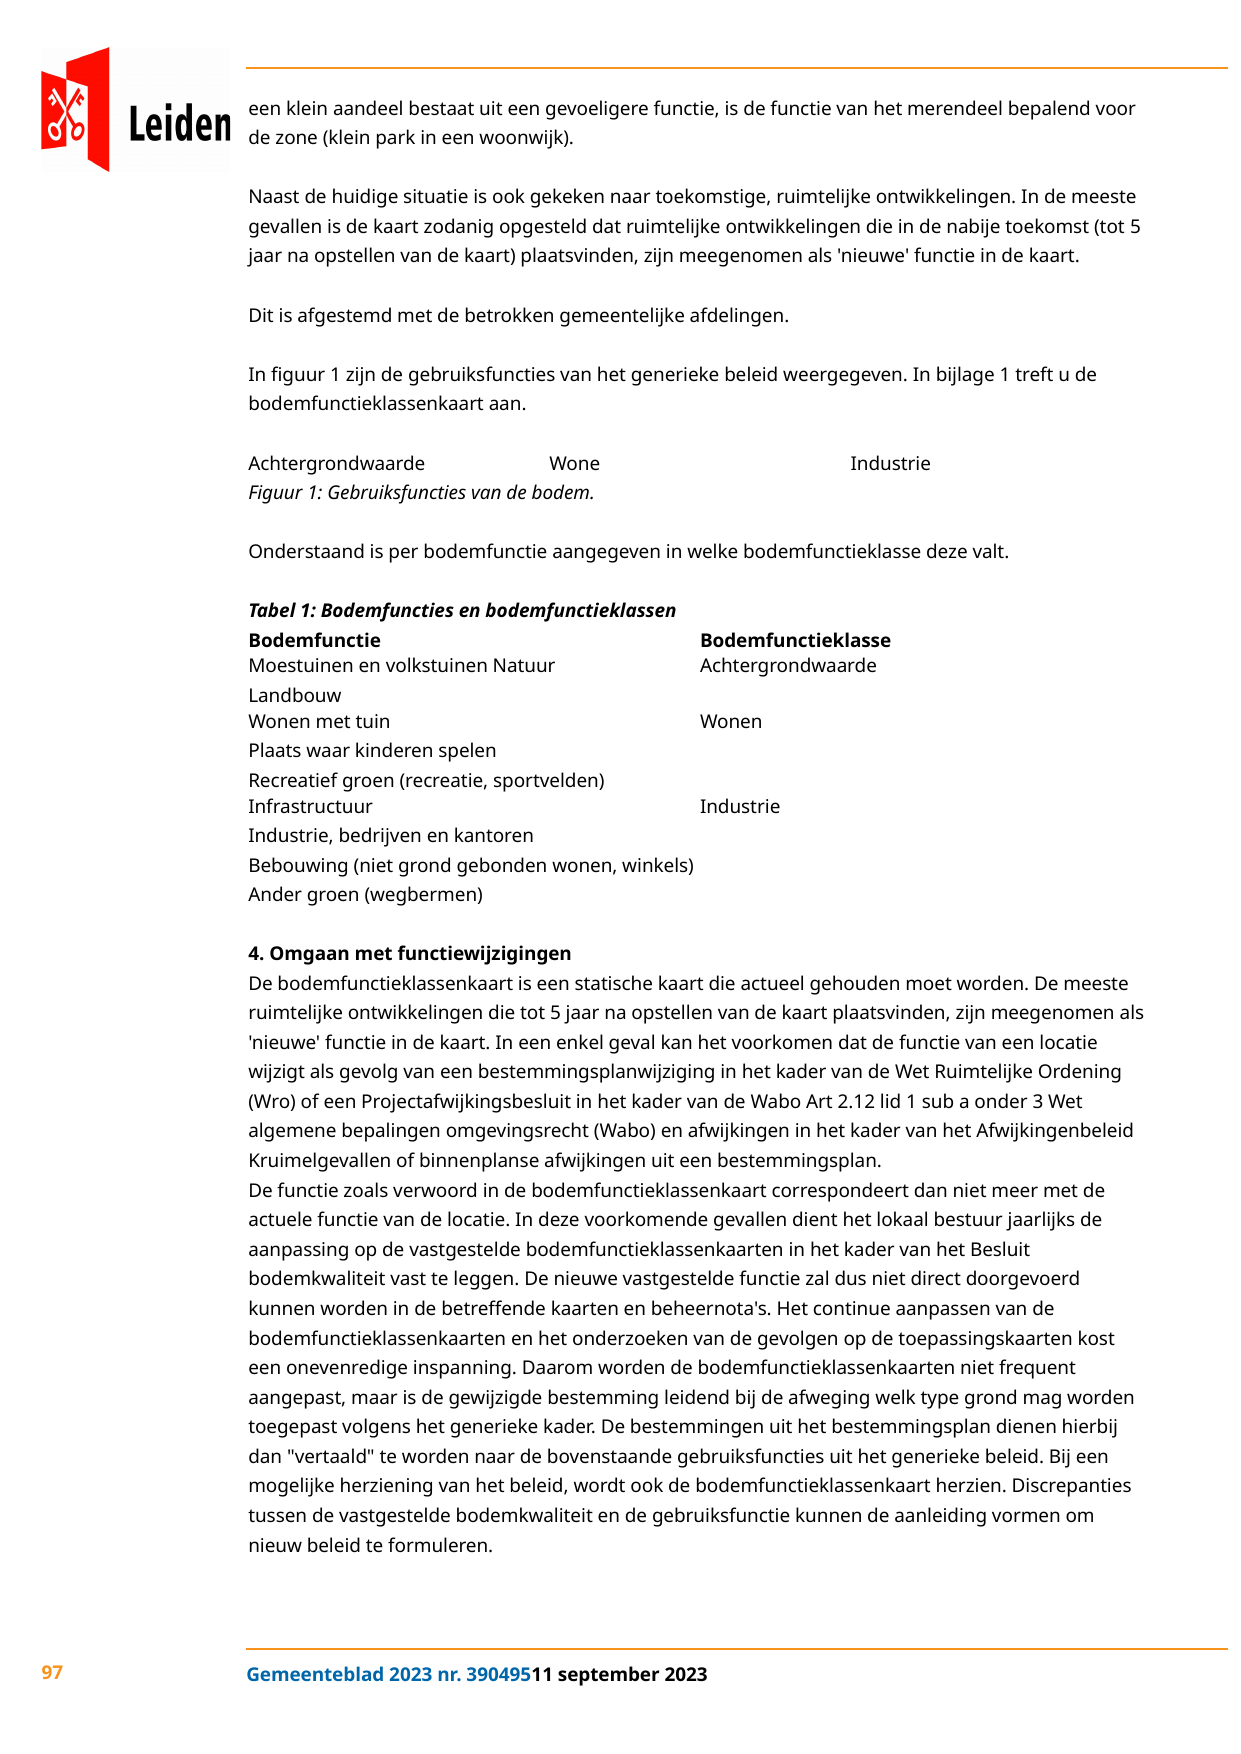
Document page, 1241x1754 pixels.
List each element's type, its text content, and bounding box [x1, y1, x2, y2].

table_header Achtergrondwaarde [248, 450, 549, 476]
text Onderstaand is per bodemfunctie aangegeven in welke bodemfunctieklasse deze valt. [248, 538, 1152, 564]
table_header Bodemfunctie [248, 627, 700, 653]
table_cell Achtergrondwaarde [700, 653, 1152, 708]
table_cell Industrie [700, 793, 1152, 907]
text Figuur 1: Gebruiksfuncties van de bodem. [248, 479, 1152, 504]
table_cell Wonen met tuin Plaats waar kinderen spelen Recreatief groen (recreatie, sportvelden) [248, 708, 700, 793]
text Naast de huidige situatie is ook gekeken naar toekomstige, ruimtelijke ontwikkelingen. In de meeste gevallen is de kaart zodanig opgesteld dat ruimtelijke ontwikkelingen die in de nabije toekomst (tot 5 jaar na opstellen van de kaart) plaatsvinden, zijn meegenomen als 'nieuwe' functie in de kaart. [248, 183, 1152, 268]
table_cell Infrastructuur Industrie, bedrijven en kantoren Bebouwing (niet grond gebonden wonen, winkels) Ander groen (wegbermen) [248, 793, 700, 907]
text Dit is afgestemd met de betrokken gemeentelijke afdelingen. [248, 302, 1152, 328]
table_cell Wonen [700, 708, 1152, 793]
text Tabel 1: Bodemfuncties en bodemfunctieklassen [248, 597, 1152, 623]
text De functie zoals verwoord in de bodemfunctieklassenkaart correspondeert dan niet meer met de actuele functie van de locatie. In deze voorkomende gevallen dient het lokaal bestuur jaarlijks de aanpassing op de vastgestelde bodemfunctieklassenkaarten in het kader van het Besluit bodemkwaliteit vast te leggen. De nieuwe vastgestelde functie zal dus niet direct doorgevoerd kunnen worden in de betreffende kaarten en beheernota's. Het continue aanpassen van de bodemfunctieklassenkaarten en het onderzoeken van de gevolgen op de toepassingskaarten kost een onevenredige inspanning. Daarom worden de bodemfunctieklassenkaarten niet frequent aangepast, maar is de gewijzigde bestemming leidend bij de afweging welk type grond mag worden toegepast volgens het generieke kader. De bestemmingen uit het bestemmingsplan dienen hierbij dan "vertaald" te worden naar de bovenstaande gebruiksfuncties uit het generieke beleid. Bij een mogelijke herziening van het beleid, wordt ook de bodemfunctieklassenkaart herzien. Discrepanties tussen de vastgestelde bodemkwaliteit en de gebruiksfunctie kunnen de aanleiding vormen om nieuw beleid te formuleren. [248, 1177, 1152, 1557]
text De bodemfunctieklassenkaart is een statische kaart die actueel gehouden moet worden. De meeste ruimtelijke ontwikkelingen die tot 5 jaar na opstellen van de kaart plaatsvinden, zijn meegenomen als 'nieuwe' functie in de kaart. In een enkel geval kan het voorkomen dat de functie van een locatie wijzigt als gevolg van een bestemmingsplanwijziging in het kader van de Wet Ruimtelijke Ordening (Wro) of een Projectafwijkingsbesluit in het kader van de Wabo Art 2.12 lid 1 sub a onder 3 Wet algemene bepalingen omgevingsrecht (Wabo) en afwijkingen in het kader van het Afwijkingenbeleid Kruimelgevallen of binnenplanse afwijkingen uit een bestemmingsplan. [248, 970, 1152, 1173]
table_header Wone [549, 450, 850, 476]
picture [41, 47, 231, 172]
text In figuur 1 zijn de gebruiksfuncties van het generieke beleid weergegeven. In bijlage 1 treft u de bodemfunctieklassenkaart aan. [248, 361, 1152, 416]
text een klein aandeel bestaat uit een gevoeligere functie, is de functie van het merendeel bepalend voor de zone (klein park in een woonwijk). [248, 95, 1152, 150]
table_header Industrie [850, 450, 1152, 476]
table_header Bodemfunctieklasse [700, 627, 1152, 653]
text 4. Omgaan met functiewijzigingen [248, 940, 1152, 966]
table_cell Moestuinen en volkstuinen Natuur Landbouw [248, 653, 700, 708]
